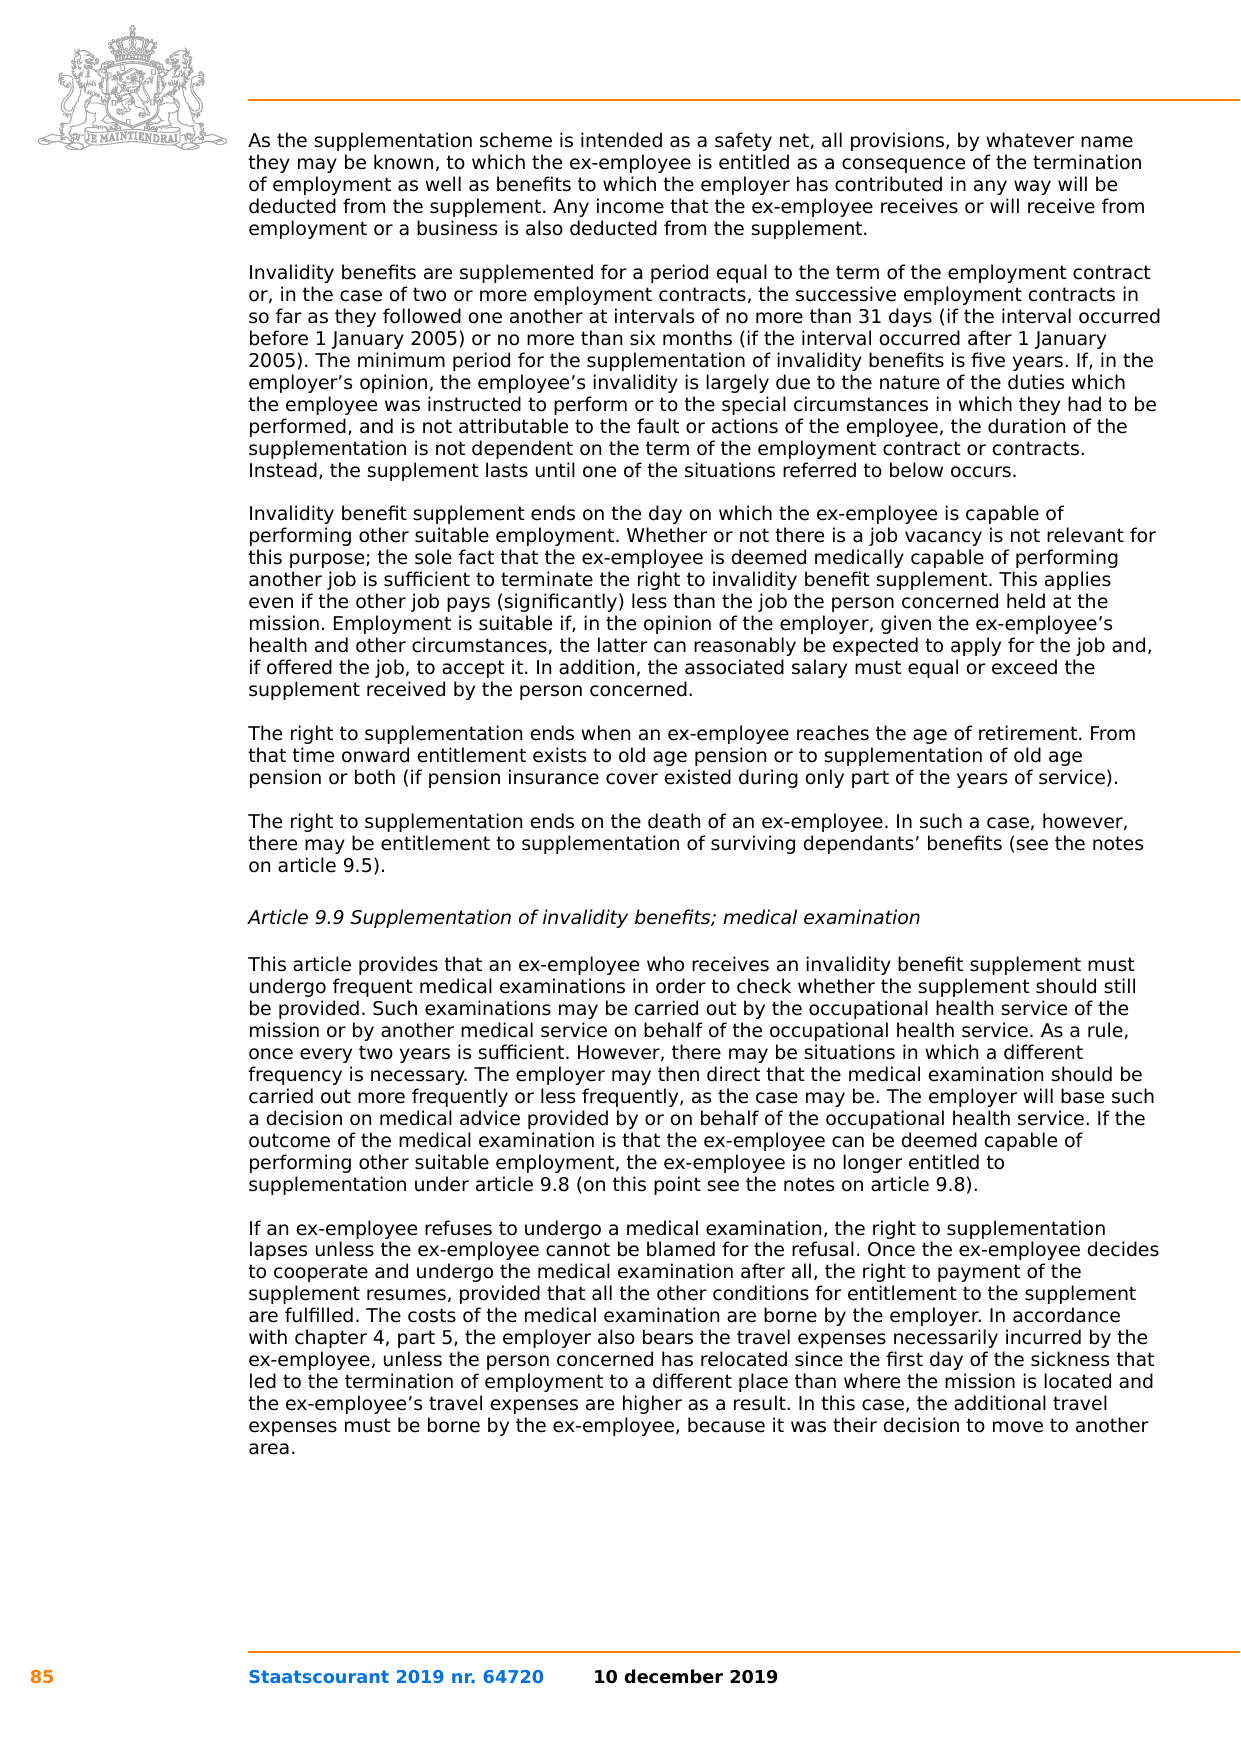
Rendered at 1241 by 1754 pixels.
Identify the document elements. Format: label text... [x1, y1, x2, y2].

text Invalidity benefit supplement ends on the day on which the ex-employee is capable of performing other suitable employment. Whether or not there is a job vacancy is not relevant for this purpose; the sole fact that the ex-employee is deemed medically capable of performing another job is sufficient to terminate the right to invalidity benefit supplement. This applies even if the other job pays (significantly) less than the job the person concerned held at the mission. Employment is suitable if, in the opinion of the employer, given the ex-employee’s health and other circumstances, the latter can reasonably be expected to apply for the job and, if offered the job, to accept it. In addition, the associated salary must equal or exceed the supplement received by the person concerned. [248, 503, 1163, 701]
text The right to supplementation ends when an ex-employee reaches the age of retirement. From that time onward entitlement exists to old age pension or to supplementation of old age pension or both (if pension insurance cover existed during only part of the years of service). [248, 723, 1163, 789]
subtitle Article 9.9 Supplementation of invalidity benefits; medical examination [248, 907, 1163, 929]
text This article provides that an ex-employee who receives an invalidity benefit supplement must undergo frequent medical examinations in order to check whether the supplement should still be provided. Such examinations may be carried out by the occupational health service of the mission or by another medical service on behalf of the occupational health service. As a rule, once every two years is sufficient. However, there may be situations in which a different frequency is necessary. The employer may then direct that the medical examination should be carried out more frequently or less frequently, as the case may be. The employer will base such a decision on medical advice provided by or on behalf of the occupational health service. If the outcome of the medical examination is that the ex-employee can be deemed capable of performing other suitable employment, the ex-employee is no longer entitled to supplementation under article 9.8 (on this point see the notes on article 9.8). [248, 954, 1163, 1196]
text As the supplementation scheme is intended as a safety net, all provisions, by whatever name they may be known, to which the ex-employee is entitled as a consequence of the termination of employment as well as benefits to which the employer has contributed in any way will be deducted from the supplement. Any income that the ex-employee receives or will receive from employment or a business is also deducted from the supplement. [248, 130, 1163, 240]
text The right to supplementation ends on the death of an ex-employee. In such a case, however, there may be entitlement to supplementation of surviving dependants’ benefits (see the notes on article 9.5). [248, 811, 1163, 877]
text If an ex-employee refuses to undergo a medical examination, the right to supplementation lapses unless the ex-employee cannot be blamed for the refusal. Once the ex-employee decides to cooperate and undergo the medical examination after all, the right to payment of the supplement resumes, provided that all the other conditions for entitlement to the supplement are fulfilled. The costs of the medical examination are borne by the employer. In accordance with chapter 4, part 5, the employer also bears the travel expenses necessarily incurred by the ex-employee, unless the person concerned has relocated since the first day of the sickness that led to the termination of employment to a different place than where the mission is located and the ex-employee’s travel expenses are higher as a result. In this case, the additional travel expenses must be borne by the ex-employee, because it was their decision to move to another area. [248, 1217, 1163, 1459]
picture [38, 25, 227, 150]
text Invalidity benefits are supplemented for a period equal to the term of the employment contract or, in the case of two or more employment contracts, the successive employment contracts in so far as they followed one another at intervals of no more than 31 days (if the interval occurred before 1 January 2005) or no more than six months (if the interval occurred after 1 January 2005). The minimum period for the supplementation of invalidity benefits is five years. If, in the employer’s opinion, the employee’s invalidity is largely due to the nature of the duties which the employee was instructed to perform or to the special circumstances in which they had to be performed, and is not attributable to the fault or actions of the employee, the duration of the supplementation is not dependent on the term of the employment contract or contracts. Instead, the supplement lasts until one of the situations referred to below occurs. [248, 262, 1163, 481]
